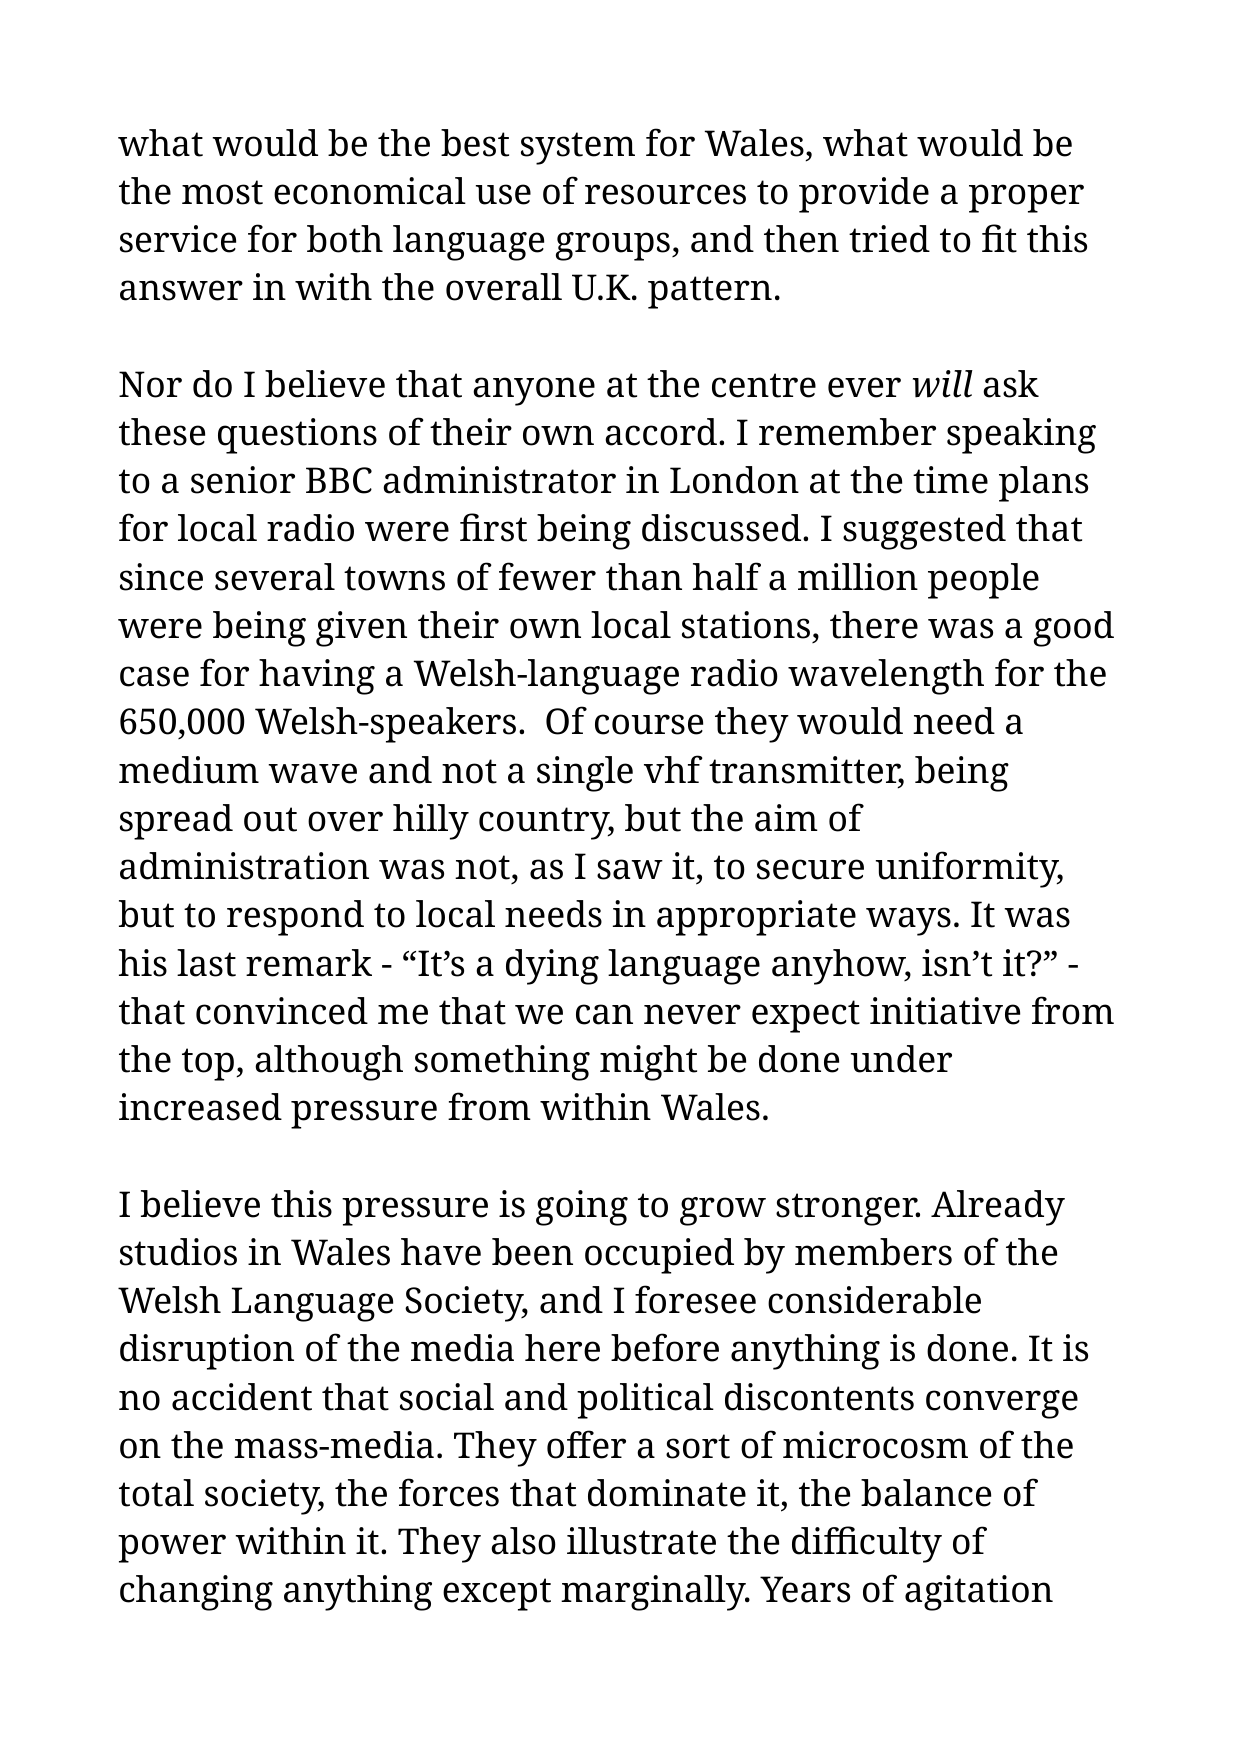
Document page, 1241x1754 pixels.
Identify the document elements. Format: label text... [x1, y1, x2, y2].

text Nor do I believe that anyone at the centre ever will ask these questions of their own accord. I remember speaking to a senior BBC administrator in London at the time plans for local radio were first being discussed. I suggested that since several towns of fewer than half a million people were being given their own local stations, there was a good case for having a Welsh-language radio wavelength for the 650,000 Welsh-speakers. Of course they would need a medium wave and not a single vhf transmitter, being spread out over hilly country, but the aim of administration was not, as I saw it, to secure uniformity, but to respond to local needs in appropriate ways. It was his last remark - “It’s a dying language anyhow, isn’t it?” - that convinced me that we can never expect initiative from the top, although something might be done under increased pressure from within Wales. [118, 359, 1122, 1131]
text I believe this pressure is going to grow stronger. Already studios in Wales have been occupied by members of the Welsh Language Society, and I foresee considerable disruption of the media here before anything is done. It is no accident that social and political discontents converge on the mass-media. They offer a sort of microcosm of the total society, the forces that dominate it, the balance of power within it. They also illustrate the difficulty of changing anything except marginally. Years of agitation [118, 1179, 1122, 1613]
text what would be the best system for Wales, what would be the most economical use of resources to provide a proper service for both language groups, and then tried to fit this answer in with the overall U.K. pattern. [118, 118, 1122, 311]
